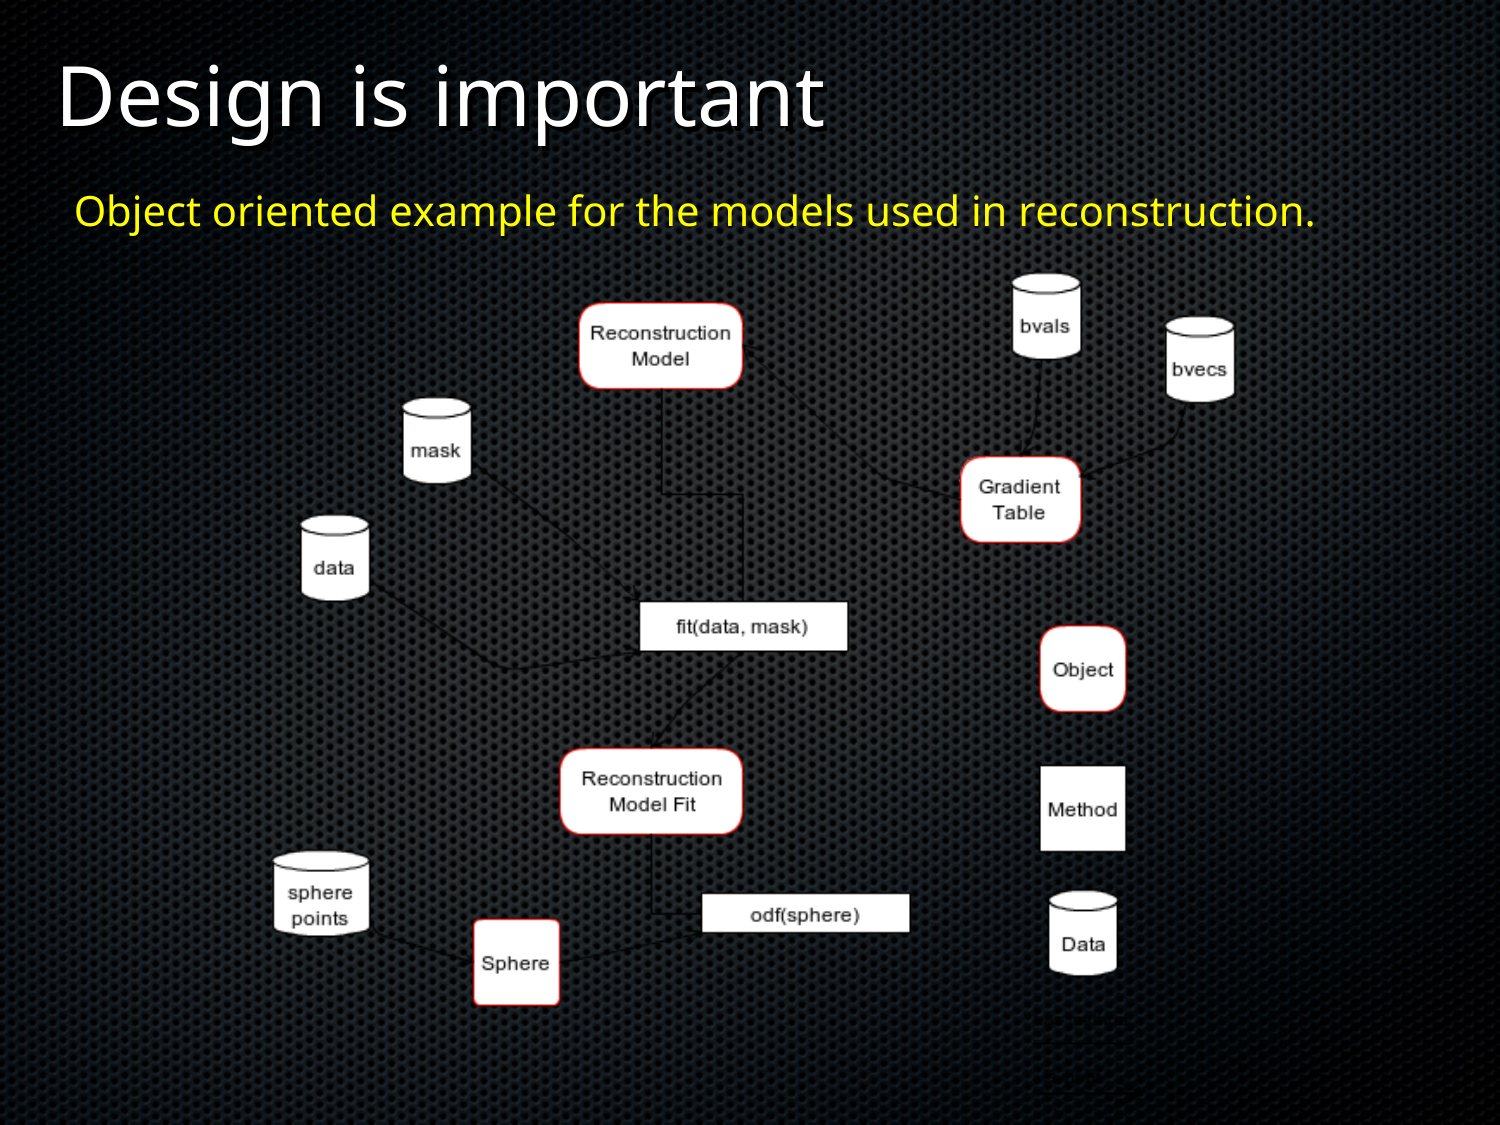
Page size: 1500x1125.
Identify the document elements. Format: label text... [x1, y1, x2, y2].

picture [0, 0, 1500, 1125]
title Design is important [47, 0, 1367, 235]
text_box Object oriented example for the models used in reconstruction. [59, 177, 1418, 243]
